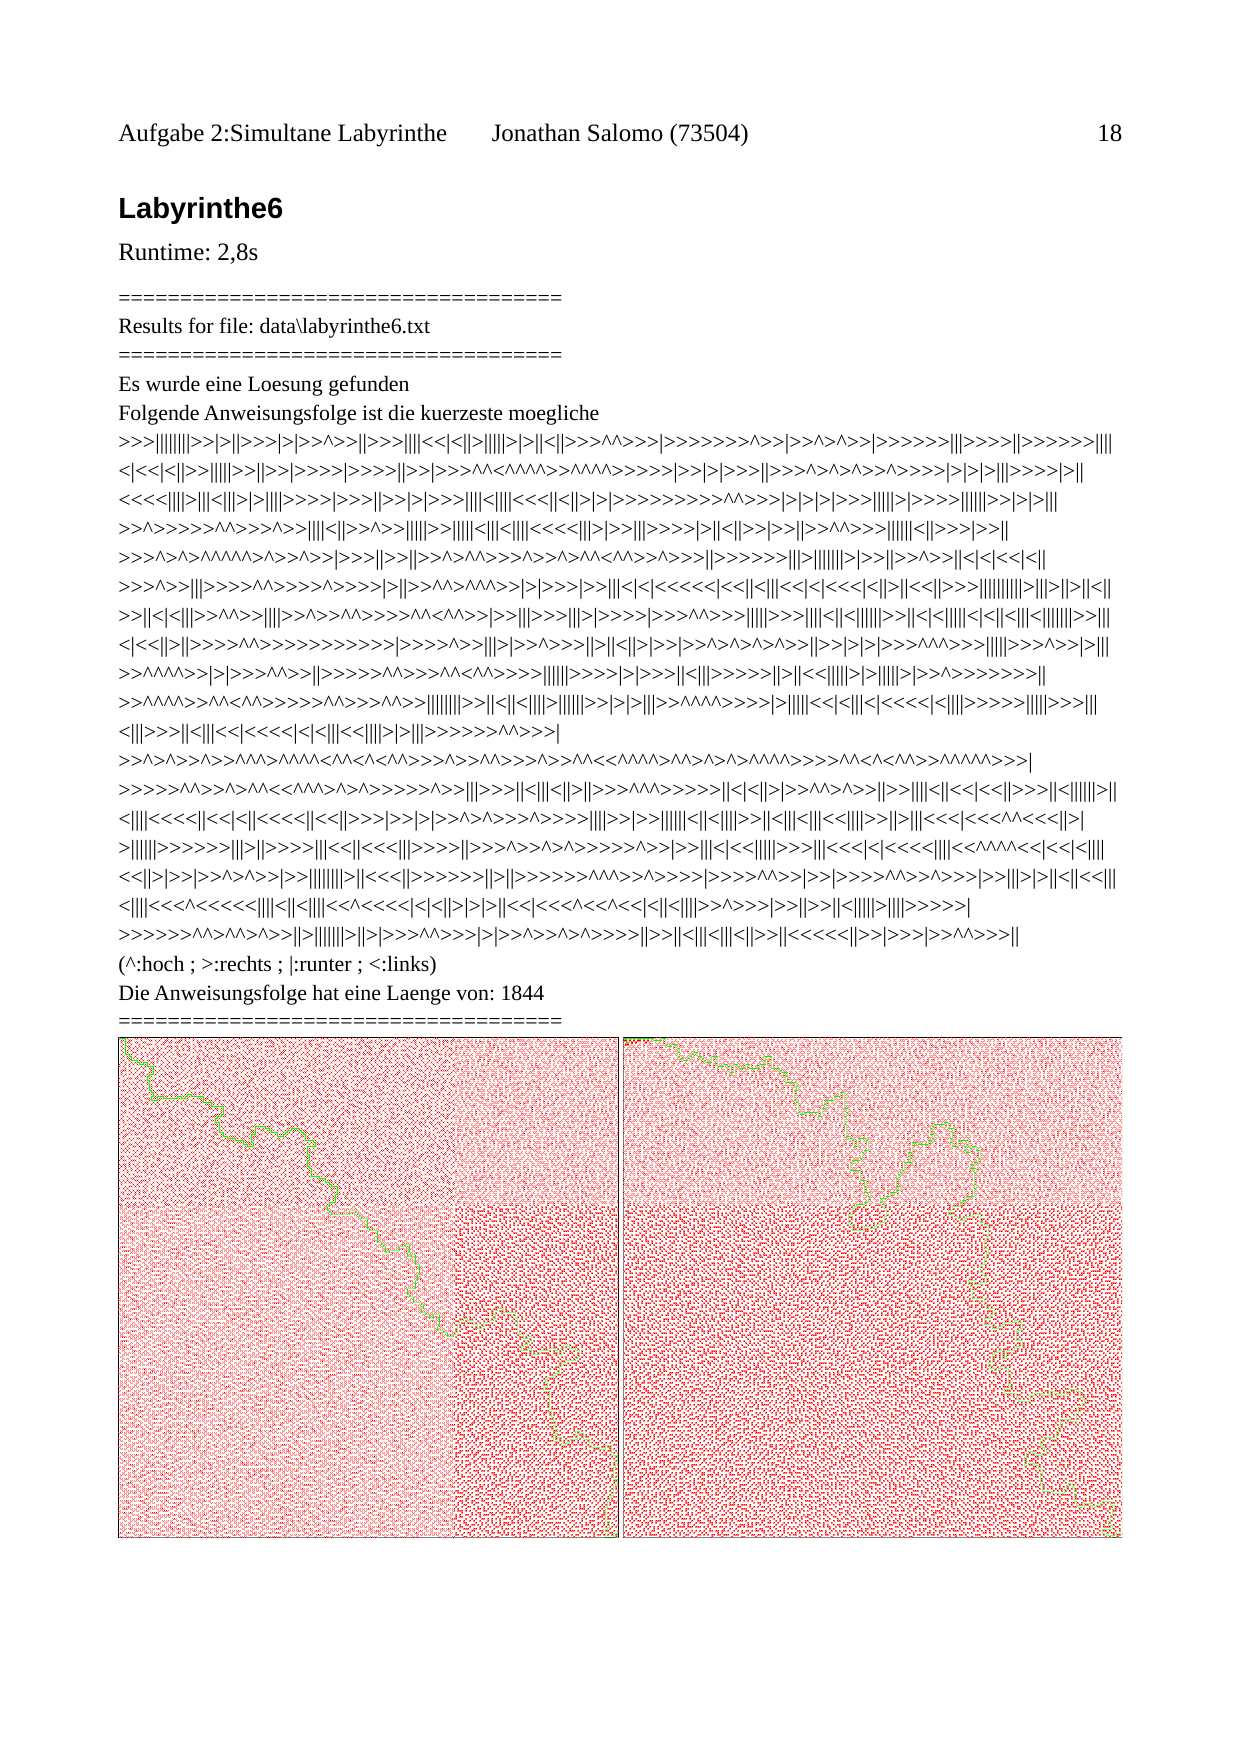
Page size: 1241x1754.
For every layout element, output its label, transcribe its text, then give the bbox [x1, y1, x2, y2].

text Runtime: 2,8s [118, 237, 1122, 266]
subtitle Labyrinthe6 [118, 191, 1122, 224]
text (^:hoch ; >:rechts ; |:runter ; <:links) [118, 951, 1122, 976]
text ==================================== [118, 284, 1122, 310]
text Results for file: data\labyrinthe6.txt [118, 313, 1122, 339]
text ==================================== [118, 1008, 1122, 1034]
text >>>||||||||>>|>||>>>|>|>>^>>||>>>||||<<|<||>|||||>|>||<||>>>^^>>>|>>>>>>>^>>|>>^>^>>|>>>>>>|||>>>>||>>>>>>||||<|<<|<||>>|||||>>||>>|>>>>|>>>>||>>|>>>^^<^^^^>>^^^^>>>>>|>>|>|>>>||>>>^>^>^>>^>>>>|>|>|>|||>>>>|>||<<<<||||>|||<|||>|>||||>>>>|>>>||>>|>|>>>||||<||||<<<||<||>|>|>>>>>>>>>^^>>>|>|>|>|>>>|||||>|>>>>||||||>>|>|>|||>>^>>>>>^^>>>^>>||||<||>>^>>|||||>>|||||<|||<||||<<<<|||>|>>|||>>>>|>||<||>>|>>||>>^^>>>||||||<||>>>|>>||>>>^>^>^^^^^>^>>^>>|>>>||>>||>>^>^^>>>^>>^>^^<^^>>^>>>||>>>>>>|||>|||||||>|>>||>>^>>||<|<|<<|<||>>>^>>|||>>>>^^>>>>^>>>>|>||>>^^>^^^>>|>|>>>|>>|||<|<|<<<<<|<<||<|||<<|<|<<<|<||>||<<||>>>||||||||||>|||>||>||<||>>||<|<|||>>^^>>||||>>^>>^^>>>>^^<^^>>|>>|||>>>|||>|>>>>|>>>^^>>>|||||>>>||||<||<||||||>>||<|<|||||<|<||<|||<|||||||>>|||<|<<||>||>>>>^^>>>>>>>>>>>|>>>>^>>|||>|>>^>>>||>||<||>|>>|>>^>^>^>^>>||>>|>|>|>>>^^^>>>|||||>>>^>>|>|||>>^^^^>>|>|>>>^^>>||>>>>>^^>>>^^<^^>>>>||||||>>>>|>|>>>||<|||>>>>>||>||<<|||||>|>|||||>|>>^>>>>>>>||>>^^^^>>^^<^^>>>>>^^>>>^^>>||||||||>>||<||<||||>||||||>>|>|>|||>>^^^^>>>>|>|||||<<|<|||<|<<<<|<||||>>>>>|||||>>>|||<|||>>>||<|||<<|<<<<|<|<|||<<||||>|>|||>>>>>>^^>>>|>>^>^>>^>>^^^>^^^^<^^<^<^^>>>^>>^^>>>^>>^^<<^^^^>^^>^>^>^^^^>>>>^^<^<^^>>^^^^^>>>|>>>>>^^>>^>^^<<^^^>^>^>>>>>^>>|||>>>||<|||<||>||>>>^^^>>>>>||<|<||>|>>^^>^>>||>>||||<||<<|<<||>>>||<||||||>||<||||<<<<||<<|<||<<<<||<<||>>>|>>|>|>>^>^>>>^>>>>||||>>|>>||||||<||<||||>>||<|||<|||<<||||>>||>|||<<<|<<<^^<<<||>|>||||||>>>>>>|||>||>>>>|||<<||<<<|||>>>>||>>>^>>^>^>>>>>^>>|>>|||<|<<|||||>>>|||<<<|<|<<<<||||<<^^^^<<|<<|<||||<<||>|>>|>>^>^>>|>>||||||||>||<<<||>>>>>>||>||>>>>>>^^^>>^>>>>|>>>>^^>>|>>|>>>>^^>>^>>>|>>|||>|>||<||<<|||<||||<<<^<<<<<||||<||<||||<<^<<<<|<|<||>|>|>||<<|<<<^<<^<<|<||<||||>>^>>>|>>||>>||<|||||>||||>>>>>|>>>>>>^^>^^>^>>||>|||||||>||>|>>>^^>>>|>|>>^>>^>^>>>>||>>||<|||<|||<||>>||<<<<<||>>|>>>|>>^^>>>|| [118, 429, 1122, 947]
text ==================================== [118, 342, 1122, 368]
text Die Anweisungsfolge hat eine Laenge von: 1844 [118, 979, 1122, 1005]
picture [118, 1037, 1123, 1538]
text Folgende Anweisungsfolge ist die kuerzeste moegliche [118, 400, 1122, 426]
text Es wurde eine Loesung gefunden [118, 371, 1122, 397]
